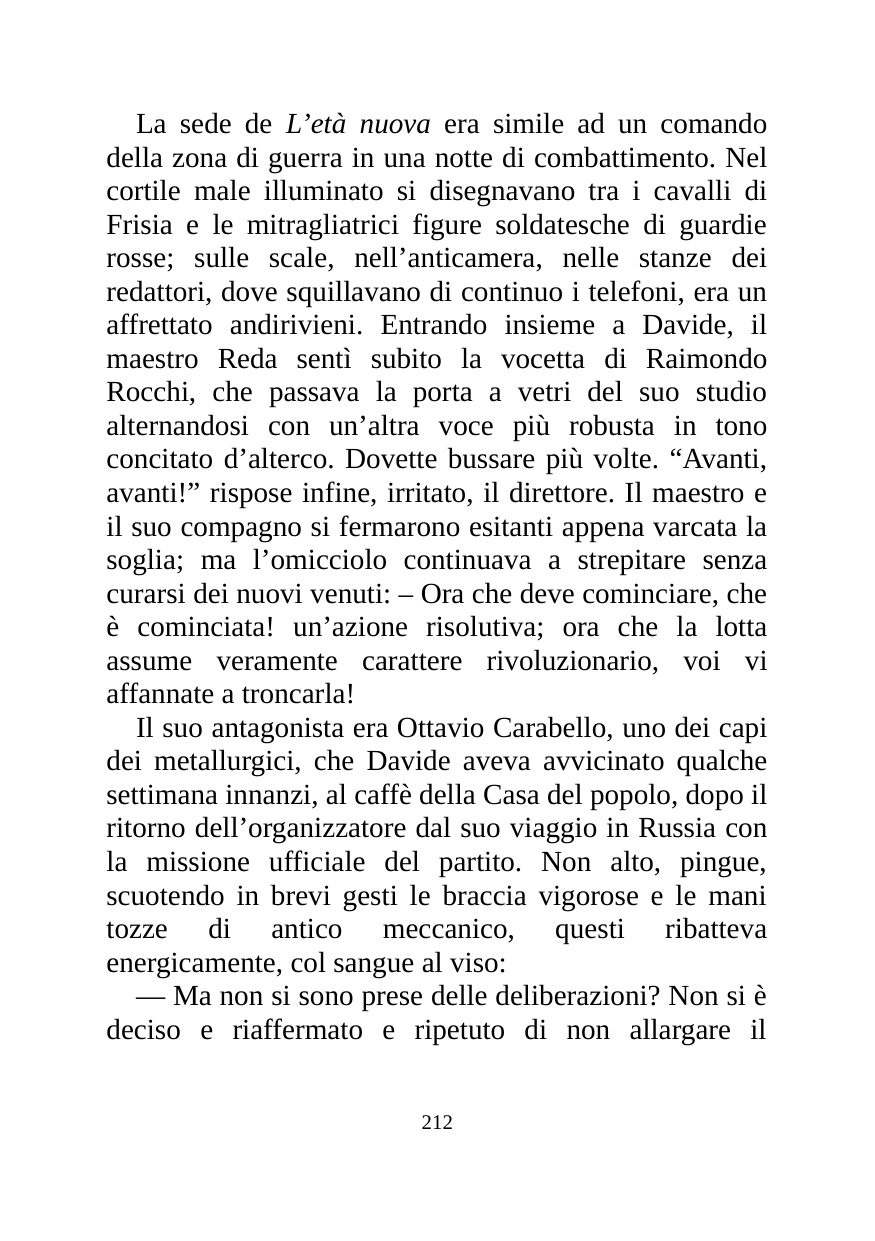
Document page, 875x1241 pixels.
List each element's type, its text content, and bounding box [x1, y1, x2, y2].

text La sede de L’età nuova era simile ad un comando della zona di guerra in una notte di combattimento. Nel cortile male illuminato si disegnavano tra i cavalli di Frisia e le mitragliatrici figure soldatesche di guardie rosse; sulle scale, nell’anticamera, nelle stanze dei redattori, dove squillavano di continuo i telefoni, era un affrettato andirivieni. Entrando insieme a Davide, il maestro Reda sentì subito la vocetta di Raimondo Rocchi, che passava la porta a vetri del suo studio alternandosi con un’altra voce più robusta in tono concitato d’alterco. Dovette bussare più volte. “Avanti, avanti!” rispose infine, irritato, il direttore. Il maestro e il suo compagno si fermarono esitanti appena varcata la soglia; ma l’omicciolo continuava a strepitare senza curarsi dei nuovi venuti: – Ora che deve cominciare, che è cominciata! un’azione risolutiva; ora che la lotta assume veramente carattere rivoluzionario, voi vi affannate a troncarla! [106, 106, 768, 710]
text Il suo antagonista era Ottavio Carabello, uno dei capi dei metallurgici, che Davide aveva avvicinato qualche settimana innanzi, al caffè della Casa del popolo, dopo il ritorno dell’organizzatore dal suo viaggio in Russia con la missione ufficiale del partito. Non alto, pingue, scuotendo in brevi gesti le braccia vigorose e le mani tozze di antico meccanico, questi ribatteva energicamente, col sangue al viso: [106, 710, 768, 978]
text — Ma non si sono prese delle deliberazioni? Non si è deciso e riaffermato e ripetuto di non allargare il [106, 978, 768, 1045]
